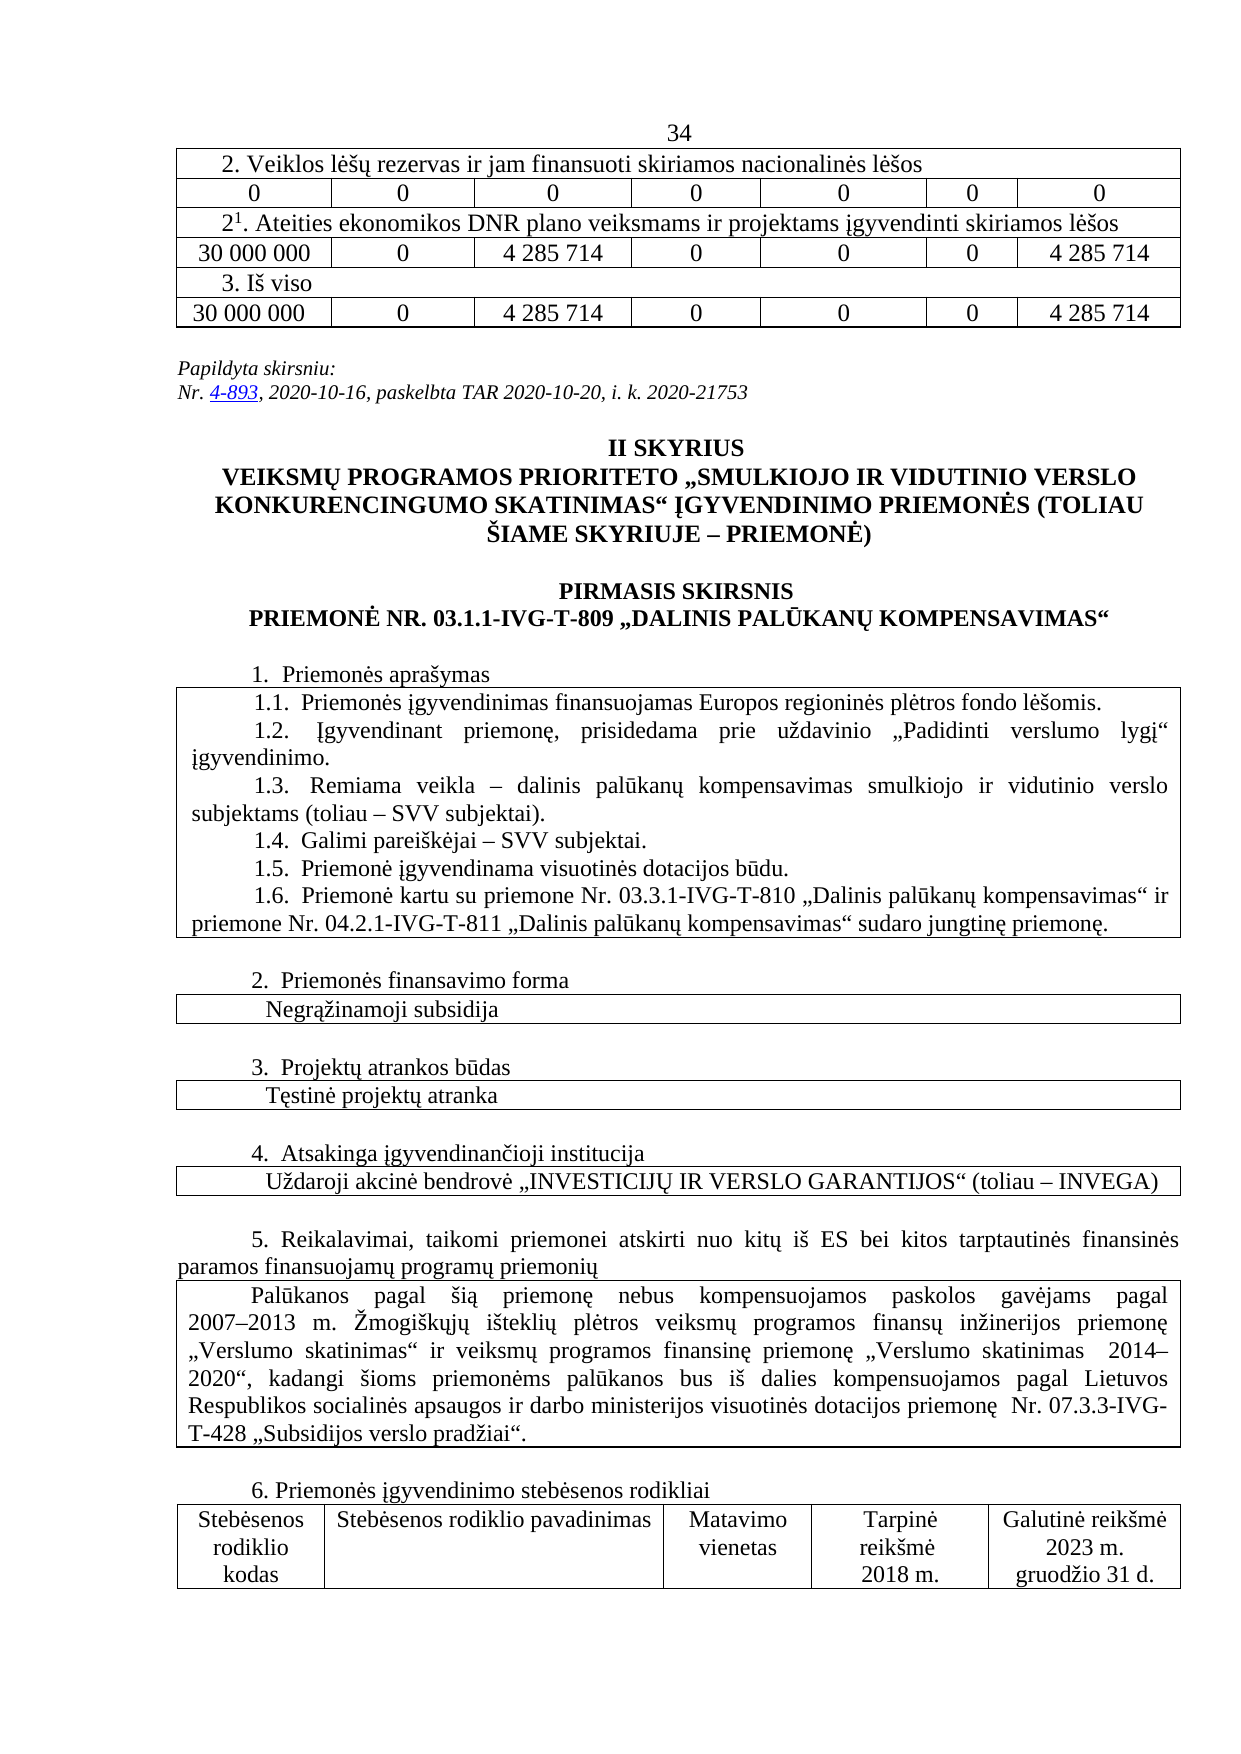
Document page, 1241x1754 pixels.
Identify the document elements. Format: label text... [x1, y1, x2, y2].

table_cell 0 [475, 179, 631, 207]
text 2. Priemonės finansavimo forma [215, 966, 1181, 994]
table_cell 0 [927, 179, 1017, 207]
table_cell 4 285 714 [475, 298, 631, 326]
table_header Uždaroji akcinė bendrovė „INVESTICIJŲ IR VERSLO GARANTIJOS“ (toliau – INVEGA) [177, 1167, 1180, 1195]
table_cell 4 285 714 [1018, 298, 1180, 326]
table_cell 1.3. Remiama veikla – dalinis palūkanų kompensavimas smulkiojo ir vidutinio verslo subjektams (toliau – SVV subjektai). [177, 771, 1180, 826]
table_cell 0 [332, 298, 474, 326]
table_cell 0 [761, 179, 926, 207]
table_header Tęstinė projektų atranka [177, 1081, 1180, 1109]
table_cell 4 285 714 [475, 238, 631, 267]
table_cell 0 [332, 238, 474, 267]
table_cell 21. Ateities ekonomikos DNR plano veiksmams ir projektams įgyvendinti skiriamos lėšos [177, 208, 1180, 237]
table_cell 2. Veiklos lėšų rezervas ir jam finansuoti skiriamos nacionalinės lėšos [177, 149, 1180, 177]
table_cell 0 [927, 298, 1017, 326]
text PRIEMONĖ NR. 03.1.1-IVG-T-809 „DALINIS PALŪKANŲ KOMPENSAVIMAS“ [177, 604, 1181, 632]
table_header Matavimo vienetas [664, 1505, 811, 1588]
table_header Tarpinė reikšmė 2018 m. [812, 1505, 988, 1588]
table_header Negrąžinamoji subsidija [177, 995, 1180, 1023]
table_cell 0 [632, 298, 760, 326]
table_cell 1.4. Galimi pareiškėjai – SVV subjektai. 1.5. Priemonė įgyvendinama visuotinės dotacijos būdu. [177, 826, 1180, 881]
table_header Stebėsenos rodiklio pavadinimas [325, 1505, 663, 1588]
text PIRMASIS SKIRSNIS [177, 577, 1181, 604]
table_cell 0 [632, 179, 760, 207]
table_header Palūkanos pagal šią priemonę nebus kompensuojamos paskolos gavėjams pagal 2007–2013 m. Žmogiškųjų išteklių plėtros veiksmų programos finansų inžinerijos priemonę „Verslumo skatinimas“ ir veiksmų programos finansinę priemonę „Verslumo skatinimas 2014–2020“, kadangi šioms priemonėms palūkanos bus iš dalies kompensuojamos pagal Lietuvos Respublikos socialinės apsaugos ir darbo ministerijos visuotinės dotacijos priemonę Nr. 07.3.3-IVG-T-428 „Subsidijos verslo pradžiai“. [177, 1281, 1180, 1446]
table_header 1.1. Priemonės įgyvendinimas finansuojamas Europos regioninės plėtros fondo lėšomis. [177, 688, 1180, 716]
table_cell 0 [632, 238, 760, 267]
text II SKYRIUS [177, 433, 1181, 462]
table_header Stebėsenos rodiklio kodas [178, 1505, 324, 1588]
table_cell 0 [761, 238, 926, 267]
table_header Galutinė reikšmė 2023 m. gruodžio 31 d. [989, 1505, 1180, 1588]
table_cell 1.6. Priemonė kartu su priemone Nr. 03.3.1-IVG-T-810 „Dalinis palūkanų kompensavimas“ ir priemone Nr. 04.2.1-IVG-T-811 „Dalinis palūkanų kompensavimas“ sudaro jungtinę priemonę. [177, 881, 1180, 937]
table_cell 0 [927, 238, 1017, 267]
table_cell 0 [761, 298, 926, 326]
table_cell 30 000 000 [177, 298, 331, 326]
table_cell 1.2. Įgyvendinant priemonę, prisidedama prie uždavinio „Padidinti verslumo lygį“ įgyvendinimo. [177, 716, 1180, 771]
text VEIKSMŲ PROGRAMOS PRIORITETO „SMULKIOJO IR VIDUTINIO VERSLO KONKURENCINGUMO SKATINIMAS“ ĮGYVENDINIMO PRIEMONĖS (TOLIAU ŠIAME SKYRIUJE – PRIEMONĖ) [177, 462, 1181, 548]
text Nr. 4-893, 2020-10-16, paskelbta TAR 2020-10-20, i. k. 2020-21753 [177, 380, 1181, 404]
table_cell 0 [1018, 179, 1180, 207]
text 1. Priemonės aprašymas [251, 659, 1181, 687]
text 4. Atsakinga įgyvendinančioji institucija [215, 1138, 1181, 1166]
table_cell 0 [332, 179, 474, 207]
text Papildyta skirsniu: [177, 356, 1181, 380]
text 6. Priemonės įgyvendinimo stebėsenos rodikliai [177, 1476, 1181, 1504]
table_cell 30 000 000 [177, 238, 331, 267]
text 5. Reikalavimai, taikomi priemonei atskirti nuo kitų iš ES bei kitos tarptautinės finansinės paramos finansuojamų programų priemonių [177, 1224, 1181, 1280]
table_cell 0 [177, 179, 331, 207]
table_cell 4 285 714 [1018, 238, 1180, 267]
text 3. Projektų atrankos būdas [215, 1052, 1181, 1080]
table_cell 3. Iš viso [177, 268, 1180, 297]
